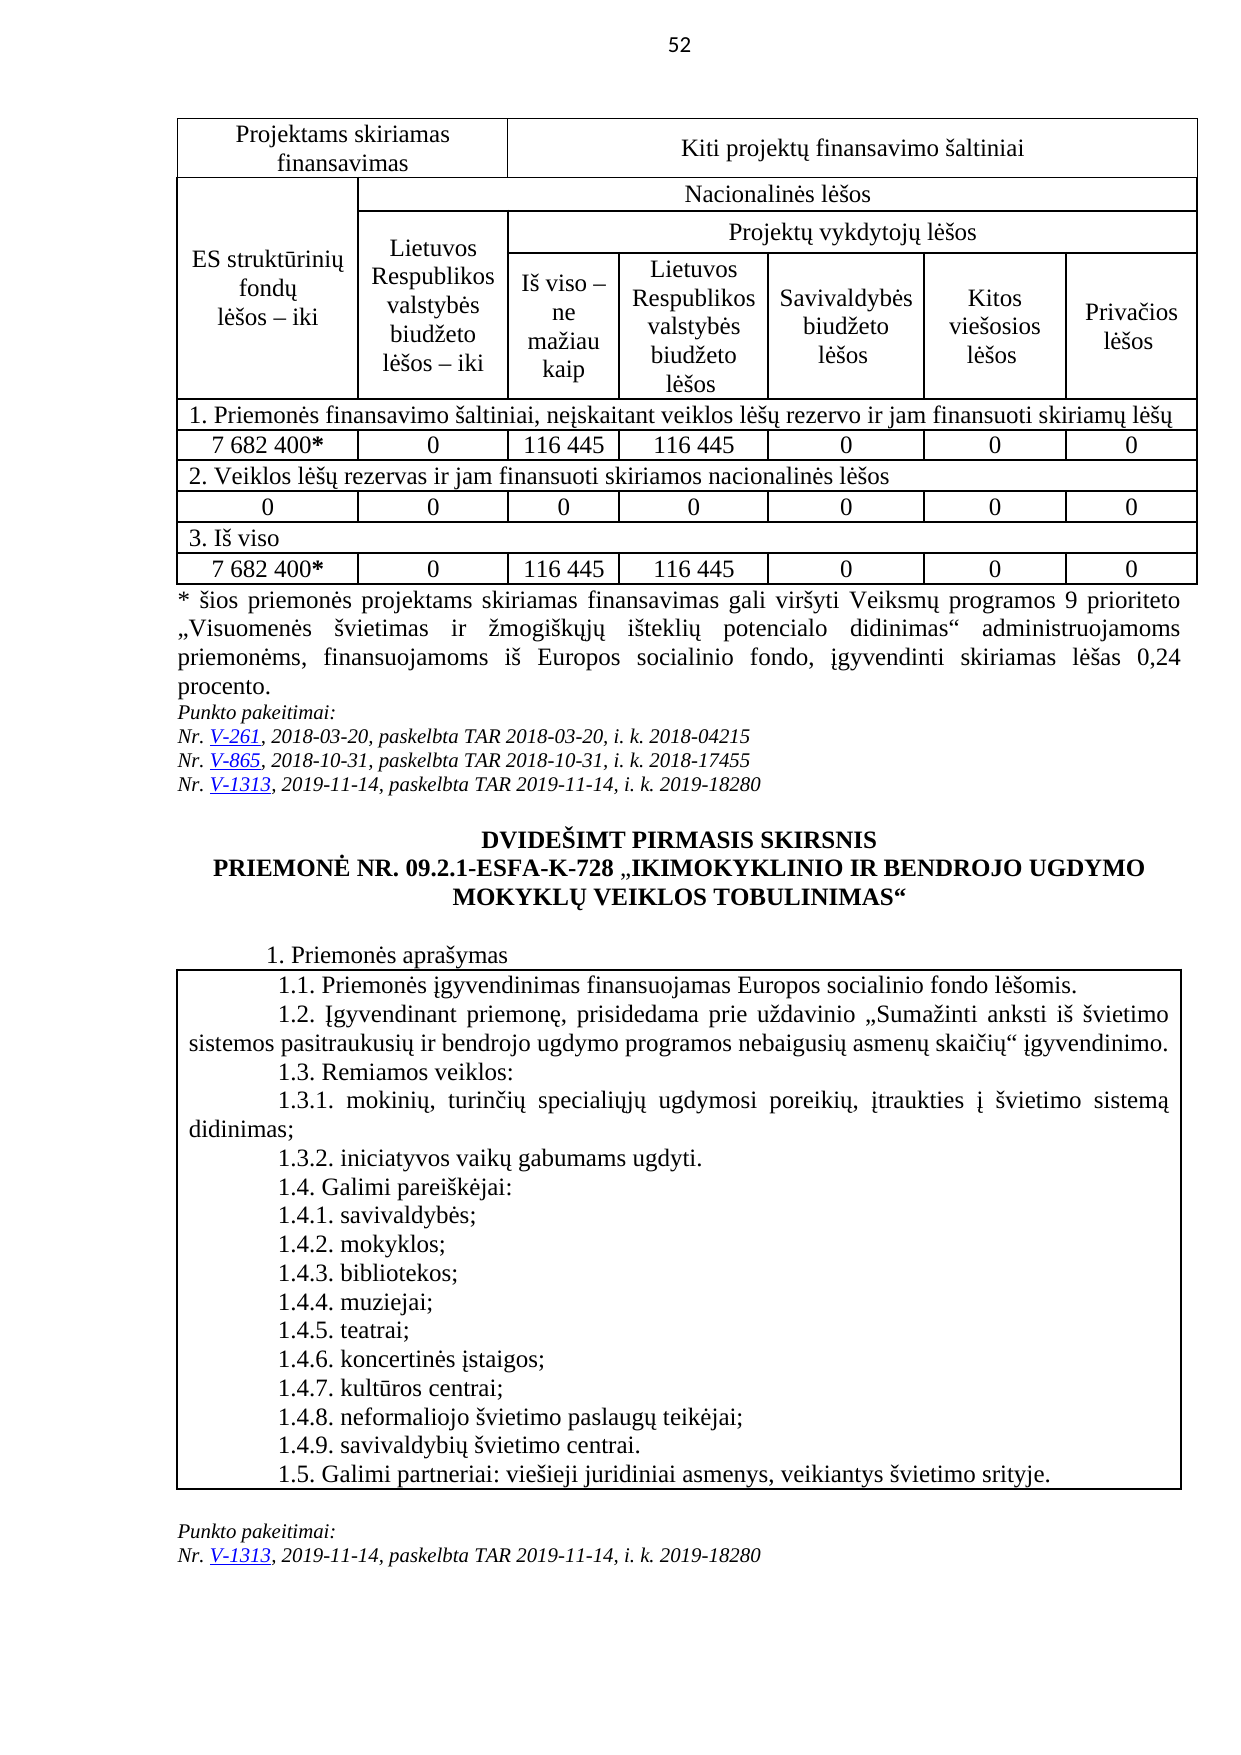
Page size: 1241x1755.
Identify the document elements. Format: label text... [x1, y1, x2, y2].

table_cell 0 [925, 492, 1065, 521]
table_cell 0 [769, 554, 923, 583]
table_cell 116 445 [509, 431, 618, 459]
table_cell 1. Priemonės finansavimo šaltiniai, neįskaitant veiklos lėšų rezervo ir jam finansuoti skiriamų lėšų [178, 400, 1196, 428]
table_cell 0 [769, 492, 923, 521]
text Nr. V-1313, 2019-11-14, paskelbta TAR 2019-11-14, i. k. 2019-18280 [177, 772, 1181, 796]
text 1. Priemonės aprašymas [177, 940, 1181, 968]
table_cell 0 [178, 492, 357, 521]
table_cell 0 [359, 431, 507, 459]
text Nr. V-865, 2018-10-31, paskelbta TAR 2018-10-31, i. k. 2018-17455 [177, 748, 1181, 772]
table_cell 1.2. Įgyvendinant priemonę, prisidedama prie uždavinio „Sumažinti anksti iš švietimo sistemos pasitraukusių ir bendrojo ugdymo programos nebaigusių asmenų skaičių“ įgyvendinimo. [178, 999, 1180, 1057]
table_cell Lietuvos Respublikos valstybės biudžeto lėšos [620, 254, 767, 398]
text DVIDEŠIMT PIRMASIS SKIRSNIS [177, 825, 1181, 853]
table_cell Kitos viešosios lėšos [925, 254, 1065, 398]
table_cell 116 445 [620, 554, 767, 583]
table_cell 0 [769, 431, 923, 459]
table_header Kiti projektų finansavimo šaltiniai [508, 119, 1197, 177]
text Punkto pakeitimai: [177, 1519, 1181, 1543]
text Punkto pakeitimai: [177, 700, 1181, 724]
table_cell 0 [1067, 554, 1196, 583]
table_header 1.1. Priemonės įgyvendinimas finansuojamas Europos socialinio fondo lėšomis. [178, 971, 1180, 999]
text PRIEMONĖ NR. 09.2.1-ESFA-K-728 „IKIMOKYKLINIO IR BENDROJO UGDYMO MOKYKLŲ VEIKLOS TOBULINIMAS“ [177, 853, 1181, 911]
text Nr. V-1313, 2019-11-14, paskelbta TAR 2019-11-14, i. k. 2019-18280 [177, 1543, 1181, 1567]
table_cell 3. Iš viso [178, 523, 1196, 552]
table_cell 7 682 400* [178, 431, 357, 459]
table_header Projektams skiriamas finansavimas [178, 119, 507, 177]
table_cell 1.4. Galimi pareiškėjai: 1.4.1. savivaldybės; 1.4.2. mokyklos; 1.4.3. bibliotekos; 1.4.4. muziejai; 1.4.5. teatrai; 1.4.6. koncertinės įstaigos; 1.4.7. kultūros centrai; 1.4.8. neformaliojo švietimo paslaugų teikėjai; 1.4.9. savivaldybių švietimo centrai. [178, 1172, 1180, 1459]
table_cell 0 [620, 492, 767, 521]
table_cell 1.3. Remiamos veiklos: 1.3.1. mokinių, turinčių specialiųjų ugdymosi poreikių, įtraukties į švietimo sistemą didinimas; 1.3.2. iniciatyvos vaikų gabumams ugdyti. [178, 1057, 1180, 1172]
table_cell 2. Veiklos lėšų rezervas ir jam finansuoti skiriamos nacionalinės lėšos [178, 461, 1196, 490]
text Nr. V-261, 2018-03-20, paskelbta TAR 2018-03-20, i. k. 2018-04215 [177, 724, 1181, 748]
table_cell 0 [925, 431, 1065, 459]
table_cell Projektų vykdytojų lėšos [509, 212, 1196, 252]
table_cell Iš viso – ne mažiau kaip [509, 254, 618, 398]
table_cell 116 445 [620, 431, 767, 459]
table_cell 0 [509, 492, 618, 521]
table_cell 0 [359, 492, 507, 521]
table_cell ES struktūrinių fondų lėšos – iki [178, 178, 357, 398]
table_cell Privačios lėšos [1067, 254, 1196, 398]
table_cell Savivaldybės biudžeto lėšos [769, 254, 923, 398]
table_cell 0 [925, 554, 1065, 583]
table_cell 0 [1067, 492, 1196, 521]
table_cell 116 445 [509, 554, 618, 583]
table_cell 7 682 400* [178, 554, 357, 583]
text * šios priemonės projektams skiriamas finansavimas gali viršyti Veiksmų programos 9 prioriteto „Visuomenės švietimas ir žmogiškųjų išteklių potencialo didinimas“ administruojamoms priemonėms, finansuojamoms iš Europos socialinio fondo, įgyvendinti skiriamas lėšas 0,24 procento. [177, 585, 1181, 700]
table_cell 1.5. Galimi partneriai: viešieji juridiniai asmenys, veikiantys švietimo srityje. [178, 1459, 1180, 1488]
table_cell Lietuvos Respublikos valstybės biudžeto lėšos – iki [359, 212, 507, 398]
table_cell Nacionalinės lėšos [359, 178, 1196, 209]
table_cell 0 [359, 554, 507, 583]
table_cell 0 [1067, 431, 1196, 459]
